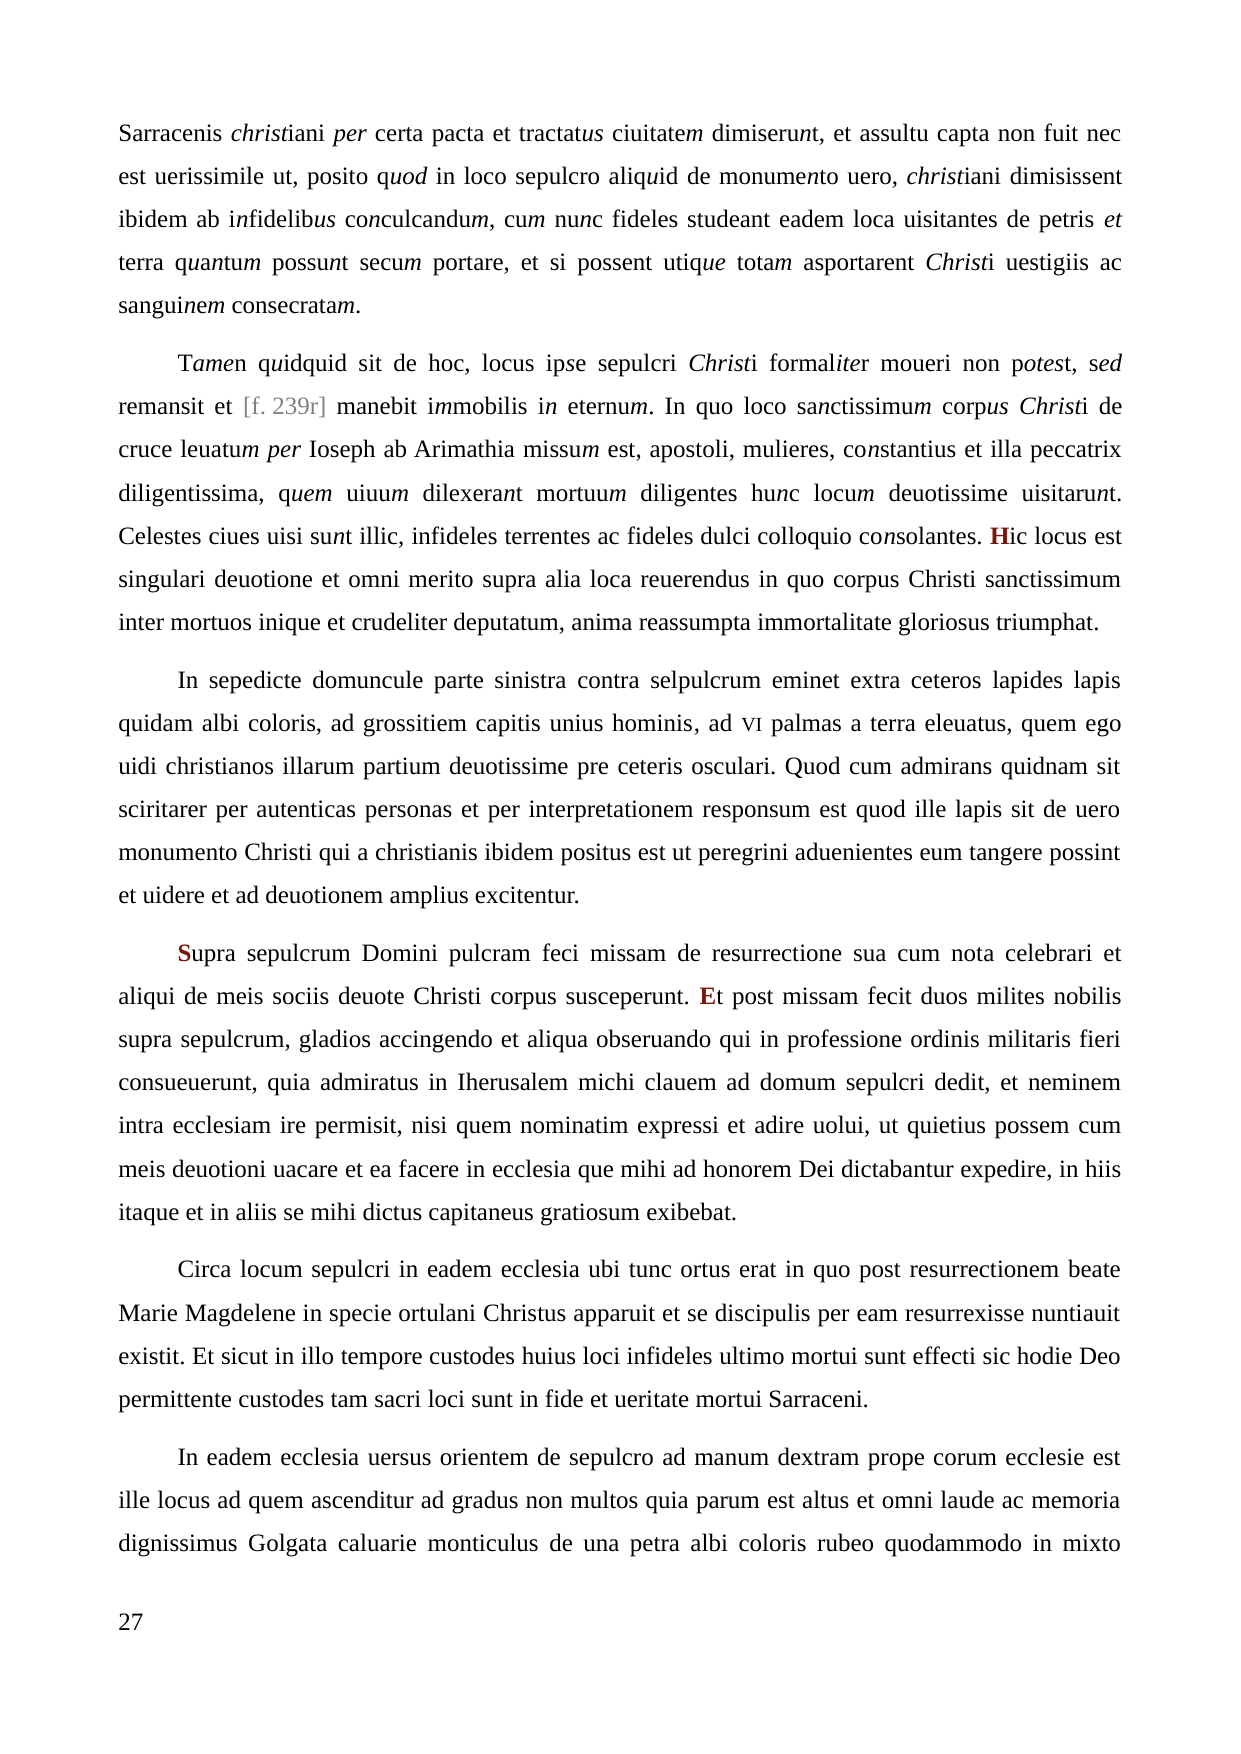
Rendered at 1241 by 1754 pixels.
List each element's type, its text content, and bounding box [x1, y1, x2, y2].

text Supra sepulcrum Domini pulcram feci missam de resurrectione sua cum nota celebrari et aliqui de meis sociis deuote Christi corpus susceperunt. Et post missam fecit duos milites nobilis supra sepulcrum, gladios accingendo et aliqua obseruando qui in professione ordinis militaris fieri consueuerunt, quia admiratus in Iherusalem michi clauem ad domum sepulcri dedit, et neminem intra ecclesiam ire permisit, nisi quem nominatim expressi et adire uolui, ut quietius possem cum meis deuotioni uacare et ea facere in ecclesia que mihi ad honorem Dei dictabantur expedire, in hiis itaque et in aliis se mihi dictus capitaneus gratiosum exibebat. [118, 938, 1122, 1226]
text In sepedicte domuncule parte sinistra contra selpulcrum eminet extra ceteros lapides lapis quidam albi coloris, ad grossitiem capitis unius hominis, ad vi palmas a terra eleuatus, quem ego uidi christianos illarum partium deuotissime pre ceteris osculari. Quod cum admirans quidnam sit sciritarer per autenticas personas et per interpretationem responsum est quod ille lapis sit de uero monumento Christi qui a christianis ibidem positus est ut peregrini aduenientes eum tangere possint et uidere et ad deuotionem amplius excitentur. [118, 665, 1122, 909]
text Sarracenis christiani per certa pacta et tractatus ciuitatem dimiserunt, et assultu capta non fuit nec est uerissimile ut, posito quod in loco sepulcro aliquid de monumento uero, christiani dimisissent ibidem ab infidelibus conculcandum, cum nunc fideles studeant eadem loca uisitantes de petris et terra quantum possunt secum portare, et si possent utique totam asportarent Christi uestigiis ac sanguinem consecratam. [118, 118, 1122, 319]
text Circa locum sepulcri in eadem ecclesia ubi tunc ortus erat in quo post resurrectionem beate Marie Magdelene in specie ortulani Christus apparuit et se discipulis per eam resurrexisse nuntiauit existit. Et sicut in illo tempore custodes huius loci infideles ultimo mortui sunt effecti sic hodie Deo permittente custodes tam sacri loci sunt in fide et ueritate mortui Sarraceni. [118, 1254, 1122, 1413]
text Tamen quidquid sit de hoc, locus ipse sepulcri Christi formaliter moueri non potest, sed remansit et [f. 239r] manebit immobilis in eternum. In quo loco sanctissimum corpus Christi de cruce leuatum per Ioseph ab Arimathia missum est, apostoli, mulieres, constantius et illa peccatrix diligentissima, quem uiuum dilexerant mortuum diligentes hunc locum deuotissime uisitarunt. Celestes ciues uisi sunt illic, infideles terrentes ac fideles dulci colloquio consolantes. Hic locus est singulari deuotione et omni merito supra alia loca reuerendus in quo corpus Christi sanctissimum inter mortuos inique et crudeliter deputatum, anima reassumpta immortalitate gloriosus triumphat. [118, 348, 1122, 636]
text In eadem ecclesia uersus orientem de sepulcro ad manum dextram prope corum ecclesie est ille locus ad quem ascenditur ad gradus non multos quia parum est altus et omni laude ac memoria dignissimus Golgata caluarie monticulus de una petra albi coloris rubeo quodammodo in mixto [118, 1442, 1122, 1557]
